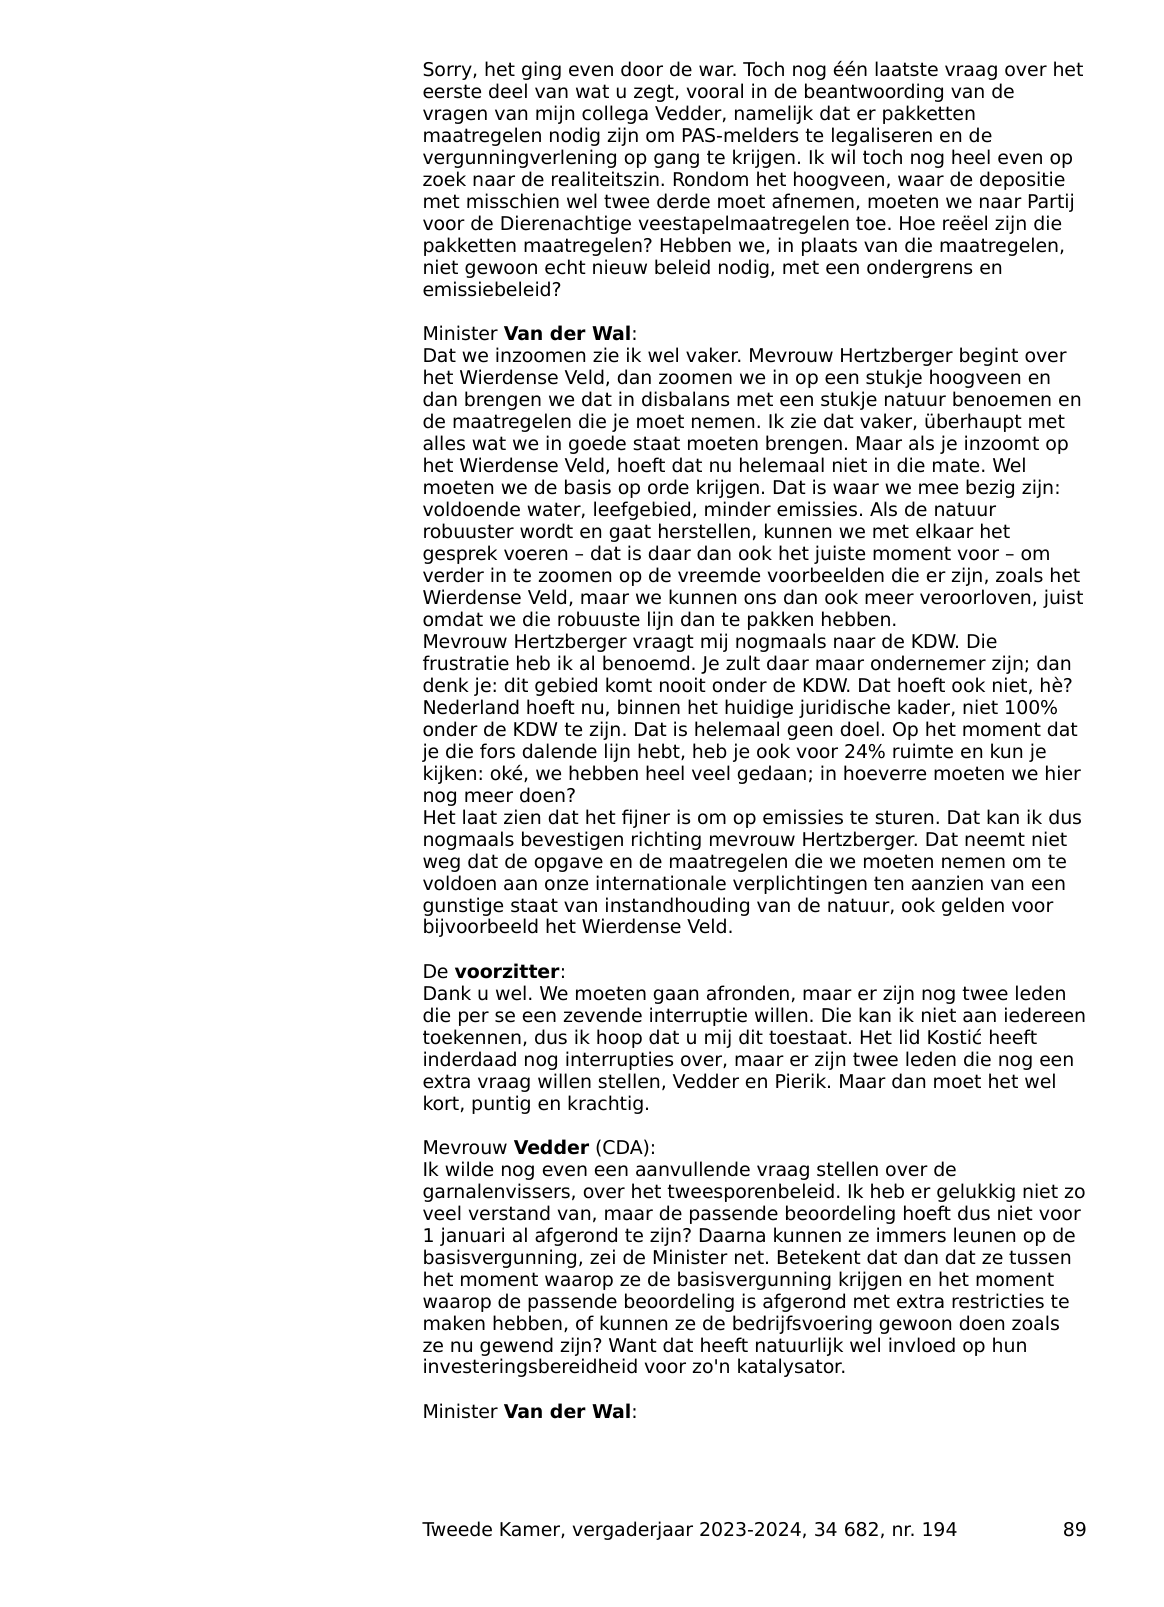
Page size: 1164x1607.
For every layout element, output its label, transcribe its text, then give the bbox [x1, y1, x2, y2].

text Minister Van der Wal: [422, 323, 1087, 345]
text De voorzitter: [422, 961, 1087, 983]
text Mevrouw Hertzberger vraagt mij nogmaals naar de KDW. Die frustratie heb ik al benoemd. Je zult daar maar ondernemer zijn; dan denk je: dit gebied komt nooit onder de KDW. Dat hoeft ook niet, hè? Nederland hoeft nu, binnen het huidige juridische kader, niet 100% onder de KDW te zijn. Dat is helemaal geen doel. Op het moment dat je die fors dalende lijn hebt, heb je ook voor 24% ruimte en kun je kijken: oké, we hebben heel veel gedaan; in hoeverre moeten we hier nog meer doen? [422, 631, 1087, 807]
text Sorry, het ging even door de war. Toch nog één laatste vraag over het eerste deel van wat u zegt, vooral in de beantwoording van de vragen van mijn collega Vedder, namelijk dat er pakketten maatregelen nodig zijn om PAS-melders te legaliseren en de vergunningverlening op gang te krijgen. Ik wil toch nog heel even op zoek naar de realiteitszin. Rondom het hoogveen, waar de depositie met misschien wel twee derde moet afnemen, moeten we naar Partij voor de Dierenachtige veestapelmaatregelen toe. Hoe reëel zijn die pakketten maatregelen? Hebben we, in plaats van die maatregelen, niet gewoon echt nieuw beleid nodig, met een ondergrens en emissiebeleid? [422, 59, 1087, 301]
text Dat we inzoomen zie ik wel vaker. Mevrouw Hertzberger begint over het Wierdense Veld, dan zoomen we in op een stukje hoogveen en dan brengen we dat in disbalans met een stukje natuur benoemen en de maatregelen die je moet nemen. Ik zie dat vaker, überhaupt met alles wat we in goede staat moeten brengen. Maar als je inzoomt op het Wierdense Veld, hoeft dat nu helemaal niet in die mate. Wel moeten we de basis op orde krijgen. Dat is waar we mee bezig zijn: voldoende water, leefgebied, minder emissies. Als de natuur robuuster wordt en gaat herstellen, kunnen we met elkaar het gesprek voeren – dat is daar dan ook het juiste moment voor – om verder in te zoomen op de vreemde voorbeelden die er zijn, zoals het Wierdense Veld, maar we kunnen ons dan ook meer veroorloven, juist omdat we die robuuste lijn dan te pakken hebben. [422, 345, 1087, 631]
text Minister Van der Wal: [422, 1401, 1087, 1423]
text Mevrouw Vedder (CDA): [422, 1137, 1087, 1159]
text Ik wilde nog even een aanvullende vraag stellen over de garnalenvissers, over het tweesporenbeleid. Ik heb er gelukkig niet zo veel verstand van, maar de passende beoordeling hoeft dus niet voor 1 januari al afgerond te zijn? Daarna kunnen ze immers leunen op de basisvergunning, zei de Minister net. Betekent dat dan dat ze tussen het moment waarop ze de basisvergunning krijgen en het moment waarop de passende beoordeling is afgerond met extra restricties te maken hebben, of kunnen ze de bedrijfsvoering gewoon doen zoals ze nu gewend zijn? Want dat heeft natuurlijk wel invloed op hun investeringsbereidheid voor zo'n katalysator. [422, 1159, 1087, 1378]
text Dank u wel. We moeten gaan afronden, maar er zijn nog twee leden die per se een zevende interruptie willen. Die kan ik niet aan iedereen toekennen, dus ik hoop dat u mij dit toestaat. Het lid Kostić heeft inderdaad nog interrupties over, maar er zijn twee leden die nog een extra vraag willen stellen, Vedder en Pierik. Maar dan moet het wel kort, puntig en krachtig. [422, 983, 1087, 1114]
text Het laat zien dat het fijner is om op emissies te sturen. Dat kan ik dus nogmaals bevestigen richting mevrouw Hertzberger. Dat neemt niet weg dat de opgave en de maatregelen die we moeten nemen om te voldoen aan onze internationale verplichtingen ten aanzien van een gunstige staat van instandhouding van de natuur, ook gelden voor bijvoorbeeld het Wierdense Veld. [422, 807, 1087, 938]
